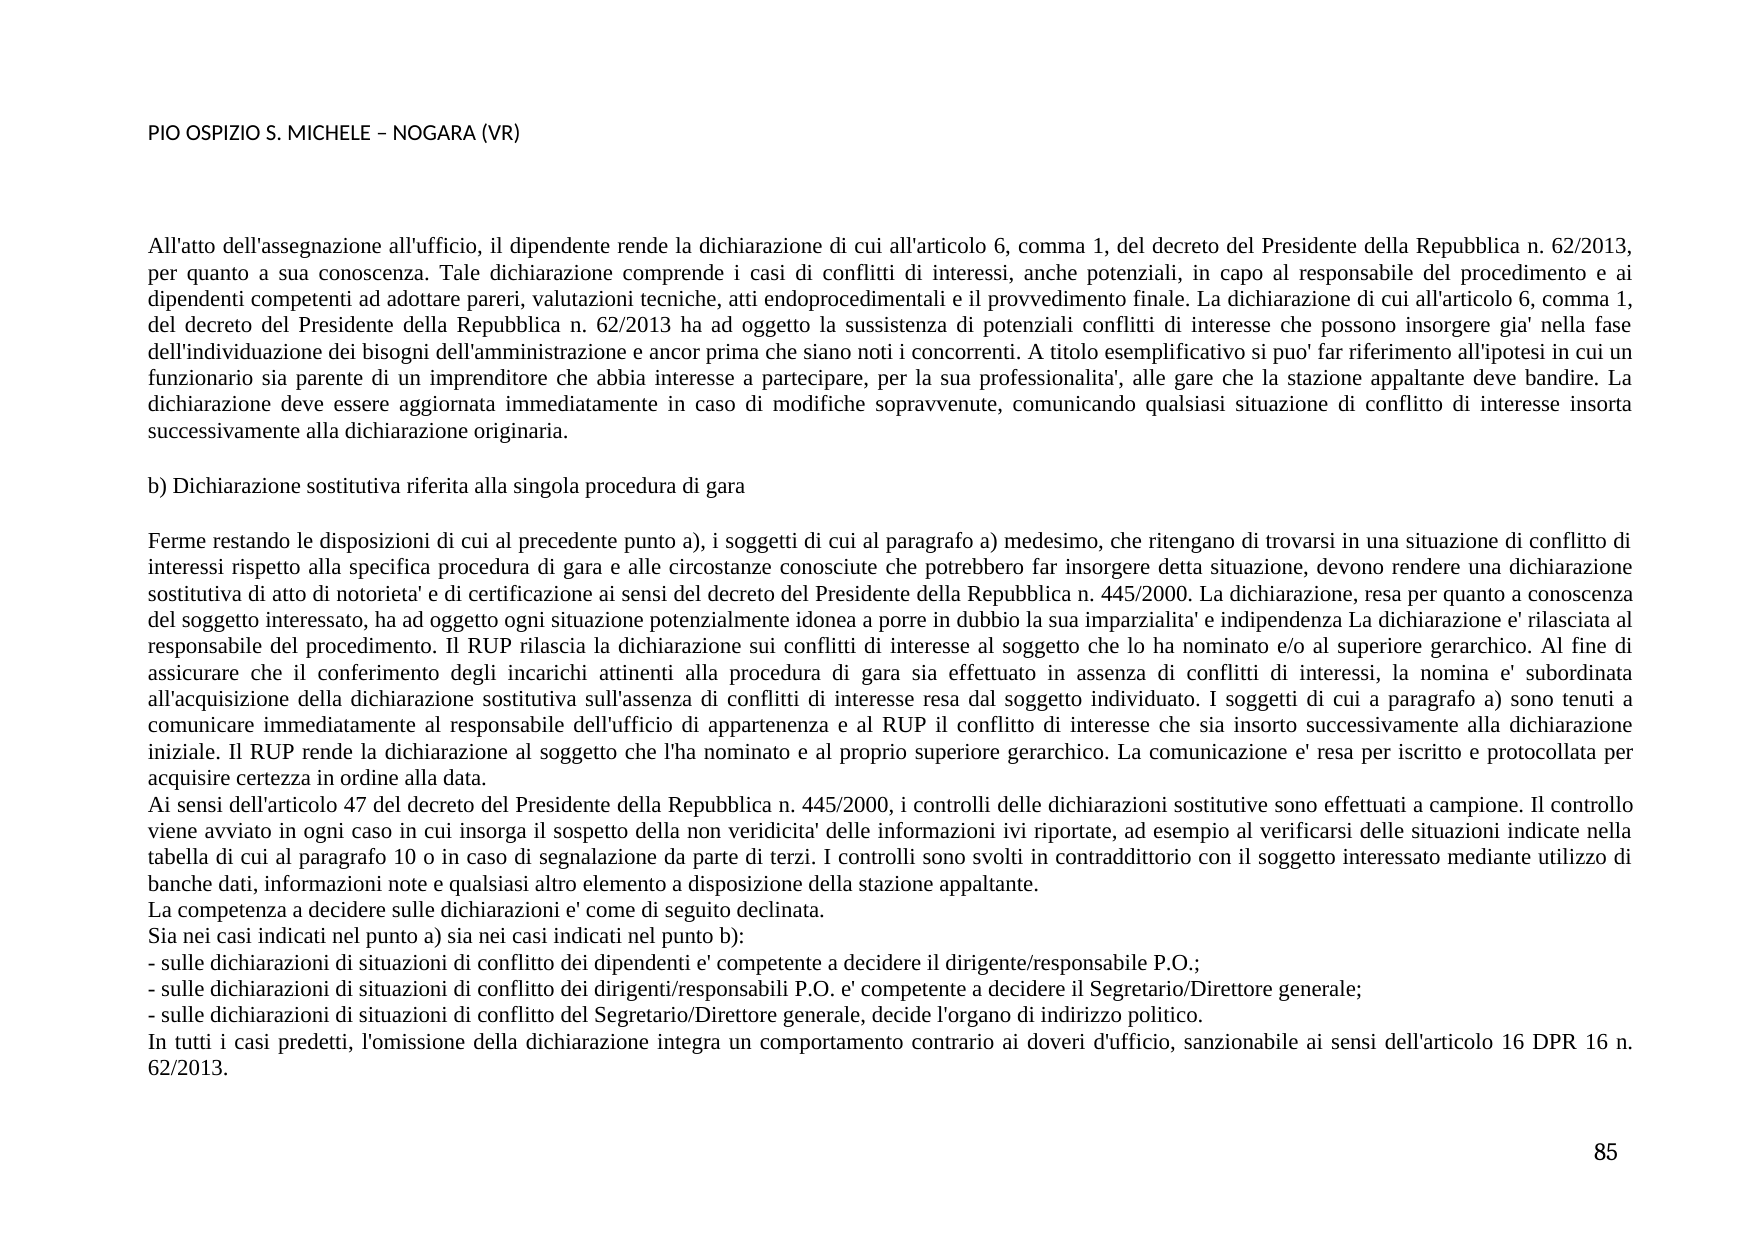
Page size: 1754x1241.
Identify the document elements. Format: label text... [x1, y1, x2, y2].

text La competenza a decidere sulle dichiarazioni e' come di seguito declinata. [148, 896, 1636, 922]
text - sulle dichiarazioni di situazioni di conflitto del Segretario/Direttore generale, decide l'organo di indirizzo politico. [148, 1001, 1636, 1028]
text Sia nei casi indicati nel punto a) sia nei casi indicati nel punto b): [148, 922, 1636, 949]
text - sulle dichiarazioni di situazioni di conflitto dei dirigenti/responsabili P.O. e' competente a decidere il Segretario/Direttore generale; [148, 975, 1636, 1001]
text In tutti i casi predetti, l'omissione della dichiarazione integra un comportamento contrario ai doveri d'ufficio, sanzionabile ai sensi dell'articolo 16 DPR 16 n. 62/2013. [148, 1028, 1636, 1081]
text b) Dichiarazione sostitutiva riferita alla singola procedura di gara [148, 472, 1636, 498]
text Ai sensi dell'articolo 47 del decreto del Presidente della Repubblica n. 445/2000, i controlli delle dichiarazioni sostitutive sono effettuati a campione. Il controllo viene avviato in ogni caso in cui insorga il sospetto della non veridicita' delle informazioni ivi riportate, ad esempio al verificarsi delle situazioni indicate nella tabella di cui al paragrafo 10 o in caso di segnalazione da parte di terzi. I controlli sono svolti in contraddittorio con il soggetto interessato mediante utilizzo di banche dati, informazioni note e qualsiasi altro elemento a disposizione della stazione appaltante. [148, 791, 1636, 896]
text All'atto dell'assegnazione all'ufficio, il dipendente rende la dichiarazione di cui all'articolo 6, comma 1, del decreto del Presidente della Repubblica n. 62/2013, per quanto a sua conoscenza. Tale dichiarazione comprende i casi di conflitti di interessi, anche potenziali, in capo al responsabile del procedimento e ai dipendenti competenti ad adottare pareri, valutazioni tecniche, atti endoprocedimentali e il provvedimento finale. La dichiarazione di cui all'articolo 6, comma 1, del decreto del Presidente della Repubblica n. 62/2013 ha ad oggetto la sussistenza di potenziali conflitti di interesse che possono insorgere gia' nella fase dell'individuazione dei bisogni dell'amministrazione e ancor prima che siano noti i concorrenti. A titolo esemplificativo si puo' far riferimento all'ipotesi in cui un funzionario sia parente di un imprenditore che abbia interesse a partecipare, per la sua professionalita', alle gare che la stazione appaltante deve bandire. La dichiarazione deve essere aggiornata immediatamente in caso di modifiche sopravvenute, comunicando qualsiasi situazione di conflitto di interesse insorta successivamente alla dichiarazione originaria. [148, 232, 1636, 443]
text Ferme restando le disposizioni di cui al precedente punto a), i soggetti di cui al paragrafo a) medesimo, che ritengano di trovarsi in una situazione di conflitto di interessi rispetto alla specifica procedura di gara e alle circostanze conosciute che potrebbero far insorgere detta situazione, devono rendere una dichiarazione sostitutiva di atto di notorieta' e di certificazione ai sensi del decreto del Presidente della Repubblica n. 445/2000. La dichiarazione, resa per quanto a conoscenza del soggetto interessato, ha ad oggetto ogni situazione potenzialmente idonea a porre in dubbio la sua imparzialita' e indipendenza La dichiarazione e' rilasciata al responsabile del procedimento. Il RUP rilascia la dichiarazione sui conflitti di interesse al soggetto che lo ha nominato e/o al superiore gerarchico. Al fine di assicurare che il conferimento degli incarichi attinenti alla procedura di gara sia effettuato in assenza di conflitti di interessi, la nomina e' subordinata all'acquisizione della dichiarazione sostitutiva sull'assenza di conflitti di interesse resa dal soggetto individuato. I soggetti di cui a paragrafo a) sono tenuti a comunicare immediatamente al responsabile dell'ufficio di appartenenza e al RUP il conflitto di interesse che sia insorto successivamente alla dichiarazione iniziale. Il RUP rende la dichiarazione al soggetto che l'ha nominato e al proprio superiore gerarchico. La comunicazione e' resa per iscritto e protocollata per acquisire certezza in ordine alla data. [148, 527, 1636, 791]
text - sulle dichiarazioni di situazioni di conflitto dei dipendenti e' competente a decidere il dirigente/responsabile P.O.; [148, 949, 1636, 975]
